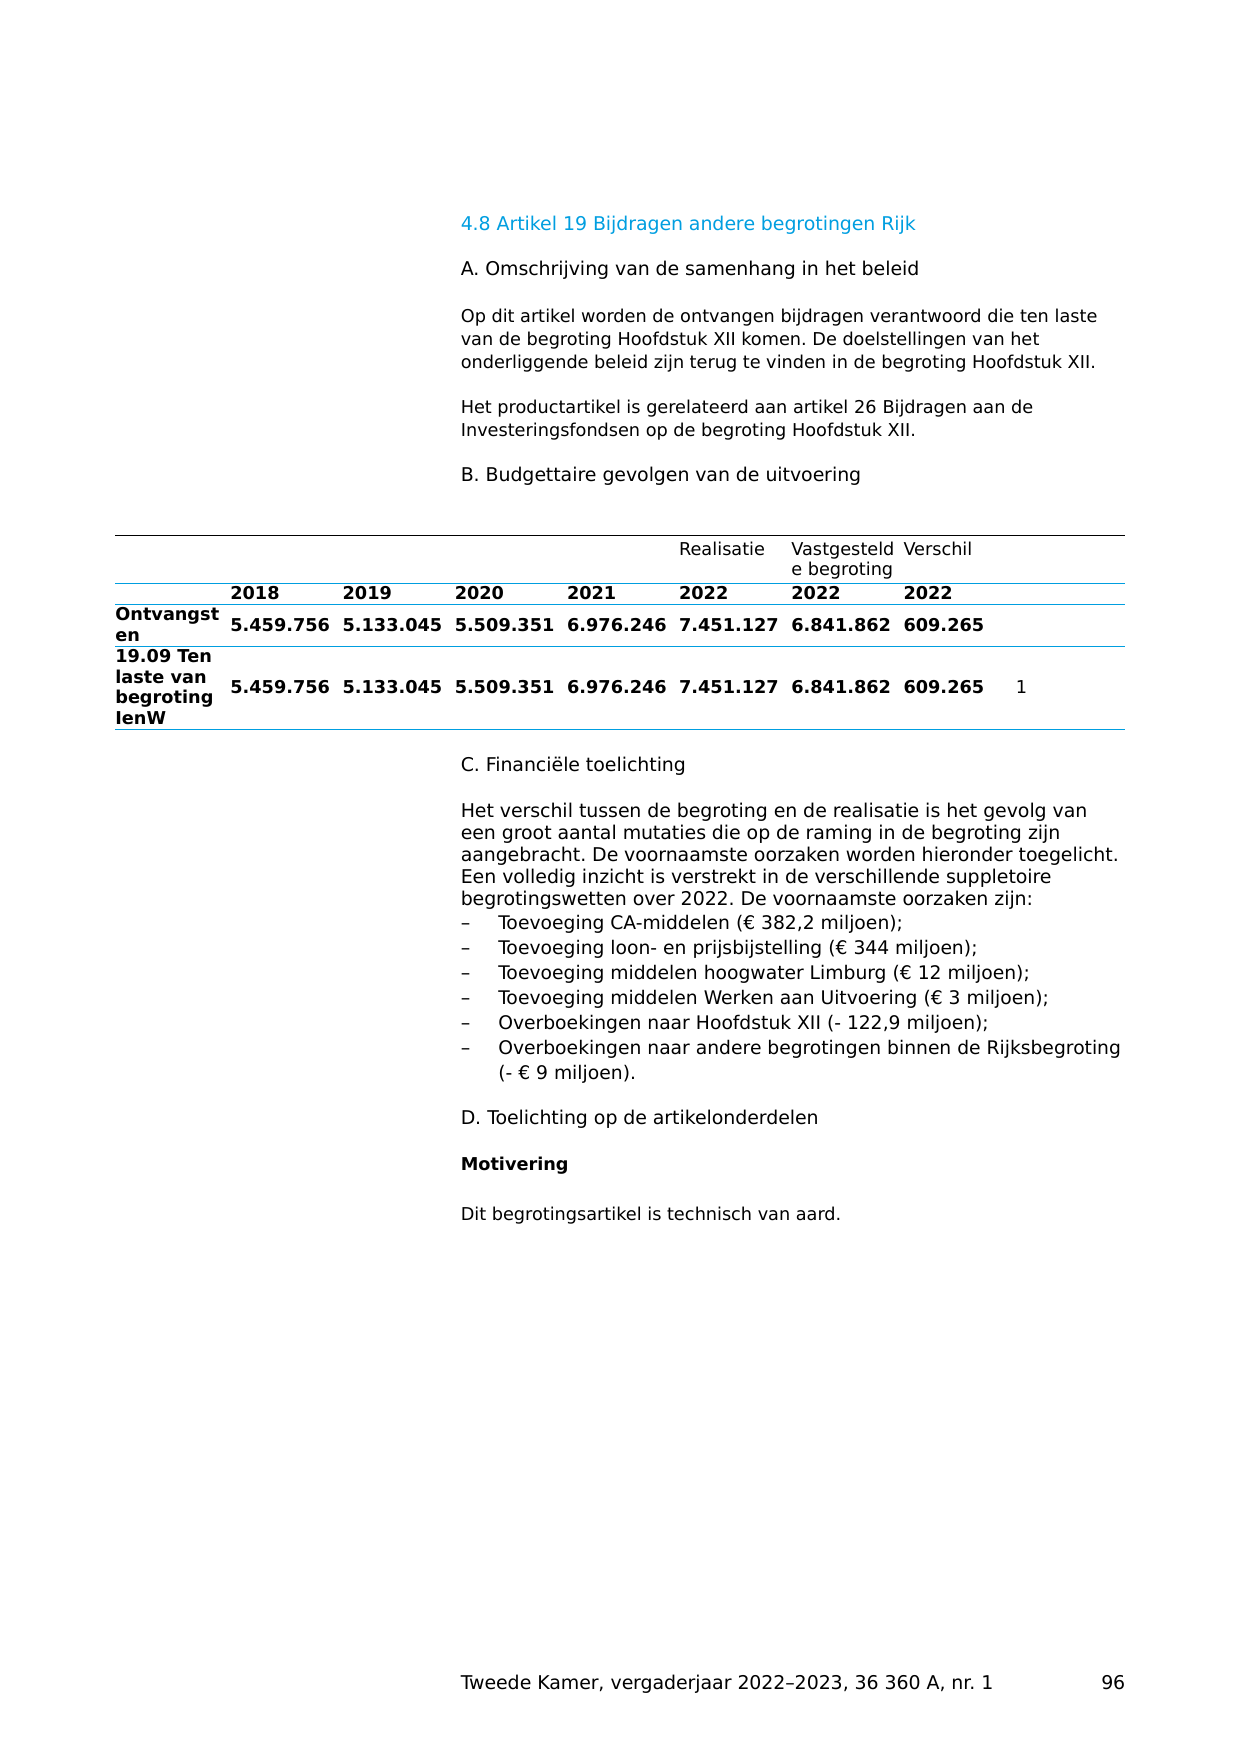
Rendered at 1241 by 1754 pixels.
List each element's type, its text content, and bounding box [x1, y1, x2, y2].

table_cell 6.976.246 [564, 605, 676, 646]
text Het verschil tussen de begroting en de realisatie is het gevolg van een groot aantal mutaties die op de raming in de begroting zijn aangebracht. De voornaamste oorzaken worden hieronder toegelicht. Een volledig inzicht is verstrekt in de verschillende suppletoire begrotingswetten over 2022. De voornaamste oorzaken zijn: [461, 800, 1125, 909]
text Motivering [461, 1152, 1125, 1175]
list Toevoeging middelen hoogwater Limburg (€ 12 miljoen); [461, 959, 1125, 984]
table_cell 5.133.045 [340, 605, 452, 646]
list Toevoeging loon- en prijsbijstelling (€ 344 miljoen); [461, 934, 1125, 959]
title B. Budgettaire gevolgen van de uitvoering [461, 464, 1125, 486]
table_cell 2020 [452, 584, 564, 604]
text Het productartikel is gerelateerd aan artikel 26 Bijdragen aan de Investeringsfondsen op de begroting Hoofdstuk XII. [461, 396, 1125, 441]
table_cell 5.509.351 [452, 647, 564, 728]
table_cell 5.459.756 [227, 647, 339, 728]
title A. Omschrijving van de samenhang in het beleid [461, 258, 1125, 280]
table_cell [452, 536, 564, 583]
table_cell 5.509.351 [452, 605, 564, 646]
table_cell 19.09 Ten laste van begroting IenW [115, 647, 227, 728]
table_cell 2021 [564, 584, 676, 604]
table_cell 1 [1013, 647, 1125, 728]
table_cell 5.133.045 [340, 647, 452, 728]
list Toevoeging CA-middelen (€ 382,2 miljoen); [461, 909, 1125, 934]
list Toevoeging middelen Werken aan Uitvoering (€ 3 miljoen); [461, 984, 1125, 1009]
table_cell [340, 536, 452, 583]
table_cell Ontvangsten [115, 605, 227, 646]
table_cell [1013, 584, 1125, 604]
table_cell 5.459.756 [227, 605, 339, 646]
table_cell [1013, 536, 1125, 583]
table_cell [115, 584, 227, 604]
table_cell 2018 [227, 584, 339, 604]
table_cell 2022 [900, 584, 1013, 604]
title 4.8 Artikel 19 Bijdragen andere begrotingen Rijk [461, 213, 1125, 235]
text Op dit artikel worden de ontvangen bijdragen verantwoord die ten laste van de begroting Hoofdstuk XII komen. De doelstellingen van het onderliggende beleid zijn terug te vinden in de begroting Hoofdstuk XII. [461, 304, 1125, 373]
table_cell [1013, 605, 1125, 646]
table_cell 6.841.862 [788, 647, 900, 728]
table_cell Vastgestelde begroting [788, 536, 900, 583]
table_cell 6.976.246 [564, 647, 676, 728]
table_cell 2019 [340, 584, 452, 604]
text Dit begrotingsartikel is technisch van aard. [461, 1202, 1125, 1225]
table_cell 7.451.127 [676, 647, 788, 728]
table_cell 2022 [788, 584, 900, 604]
table_cell 2022 [676, 584, 788, 604]
list Overboekingen naar Hoofdstuk XII (- 122,9 miljoen); [461, 1009, 1125, 1034]
title C. Financiële toelichting [461, 754, 1125, 776]
table_header Tabel 53 Budgettaire gevolgen van de uitvoering art. 19 (bedragen x € 1.000) [115, 510, 1125, 535]
title D. Toelichting op de artikelonderdelen [461, 1107, 1125, 1128]
table_cell 609.265 [900, 605, 1013, 646]
table_cell [564, 536, 676, 583]
table_cell 6.841.862 [788, 605, 900, 646]
table_cell Realisatie [676, 536, 788, 583]
table_cell [115, 536, 227, 583]
table_cell 609.265 [900, 647, 1013, 728]
table_cell Verschil [900, 536, 1013, 583]
list Overboekingen naar andere begrotingen binnen de Rijksbegroting (- € 9 miljoen). [461, 1034, 1125, 1084]
table_cell [227, 536, 339, 583]
table_cell 7.451.127 [676, 605, 788, 646]
